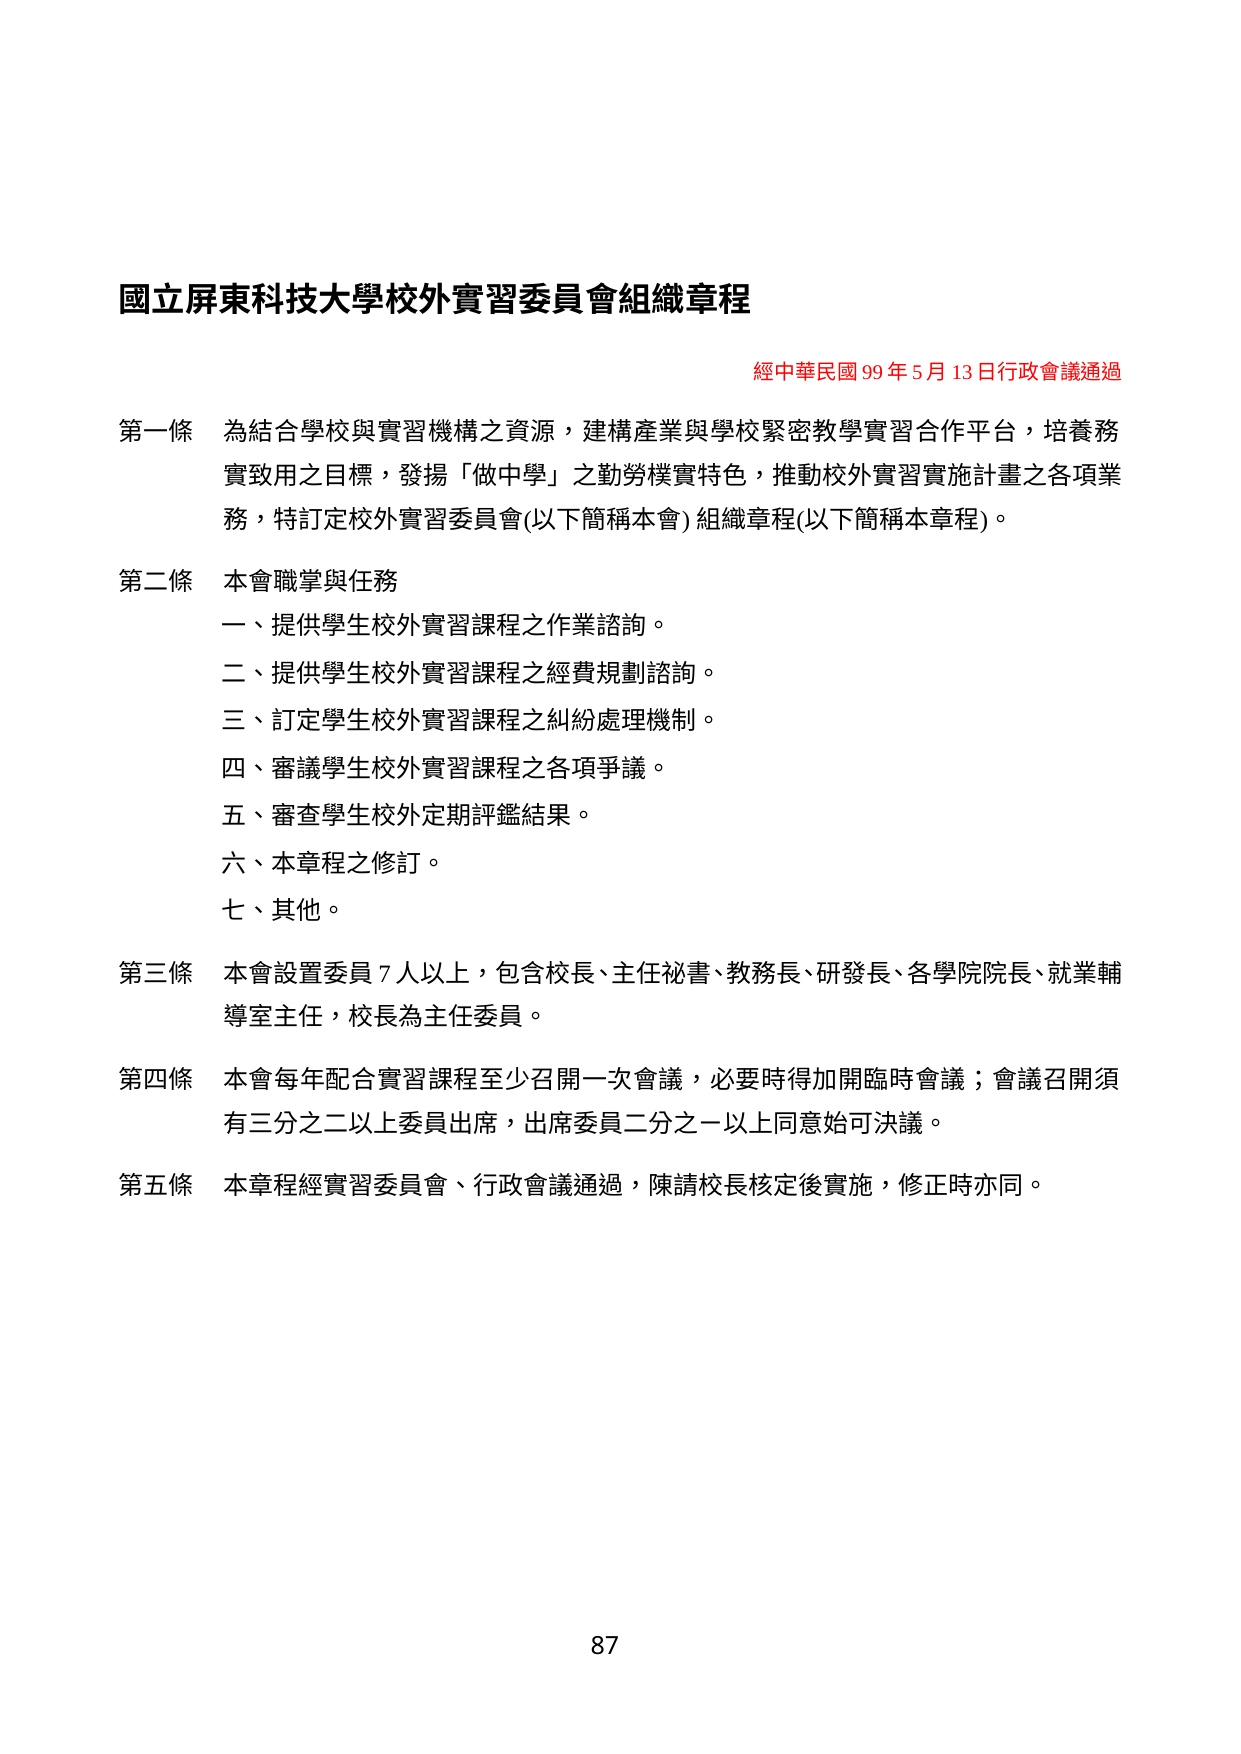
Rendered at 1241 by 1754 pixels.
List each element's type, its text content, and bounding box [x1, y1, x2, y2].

text 七、其他。 [118, 883, 1122, 927]
text 四、審議學生校外實習課程之各項爭議。 [118, 741, 1122, 784]
text 六、本章程之修訂。 [118, 836, 1122, 879]
text 經中華民國99年5月13日行政會議通過 [118, 340, 1122, 386]
list 本會設置委員7人以上，包含校長、主任祕書、教務長、研發長、各學院院長、就業輔導室主任，校長為主任委員。 [118, 946, 1122, 1033]
list 本章程經實習委員會、行政會議通過，陳請校長核定後實施，修正時亦同。 [118, 1158, 1122, 1202]
text 一、提供學生校外實習課程之作業諮詢。 [118, 598, 1122, 642]
text 國立屏東科技大學校外實習委員會組織章程 [118, 273, 1122, 321]
text 五、審查學生校外定期評鑑結果。 [118, 788, 1122, 832]
list 本會職掌與任務 [118, 554, 1122, 598]
text 三、訂定學生校外實習課程之糾紛處理機制。 [118, 693, 1122, 737]
text 二、提供學生校外實習課程之經費規劃諮詢。 [118, 646, 1122, 689]
list 本會每年配合實習課程至少召開一次會議，必要時得加開臨時會議；會議召開須有三分之二以上委員出席，出席委員二分之ㄧ以上同意始可決議。 [118, 1052, 1122, 1139]
list 為結合學校與實習機構之資源，建構產業與學校緊密教學實習合作平台，培養務實致用之目標，發揚「做中學」之勤勞樸實特色，推動校外實習實施計畫之各項業務，特訂定校外實習委員會(以下簡稱本會) 組織章程(以下簡稱本章程)。 [118, 404, 1122, 536]
